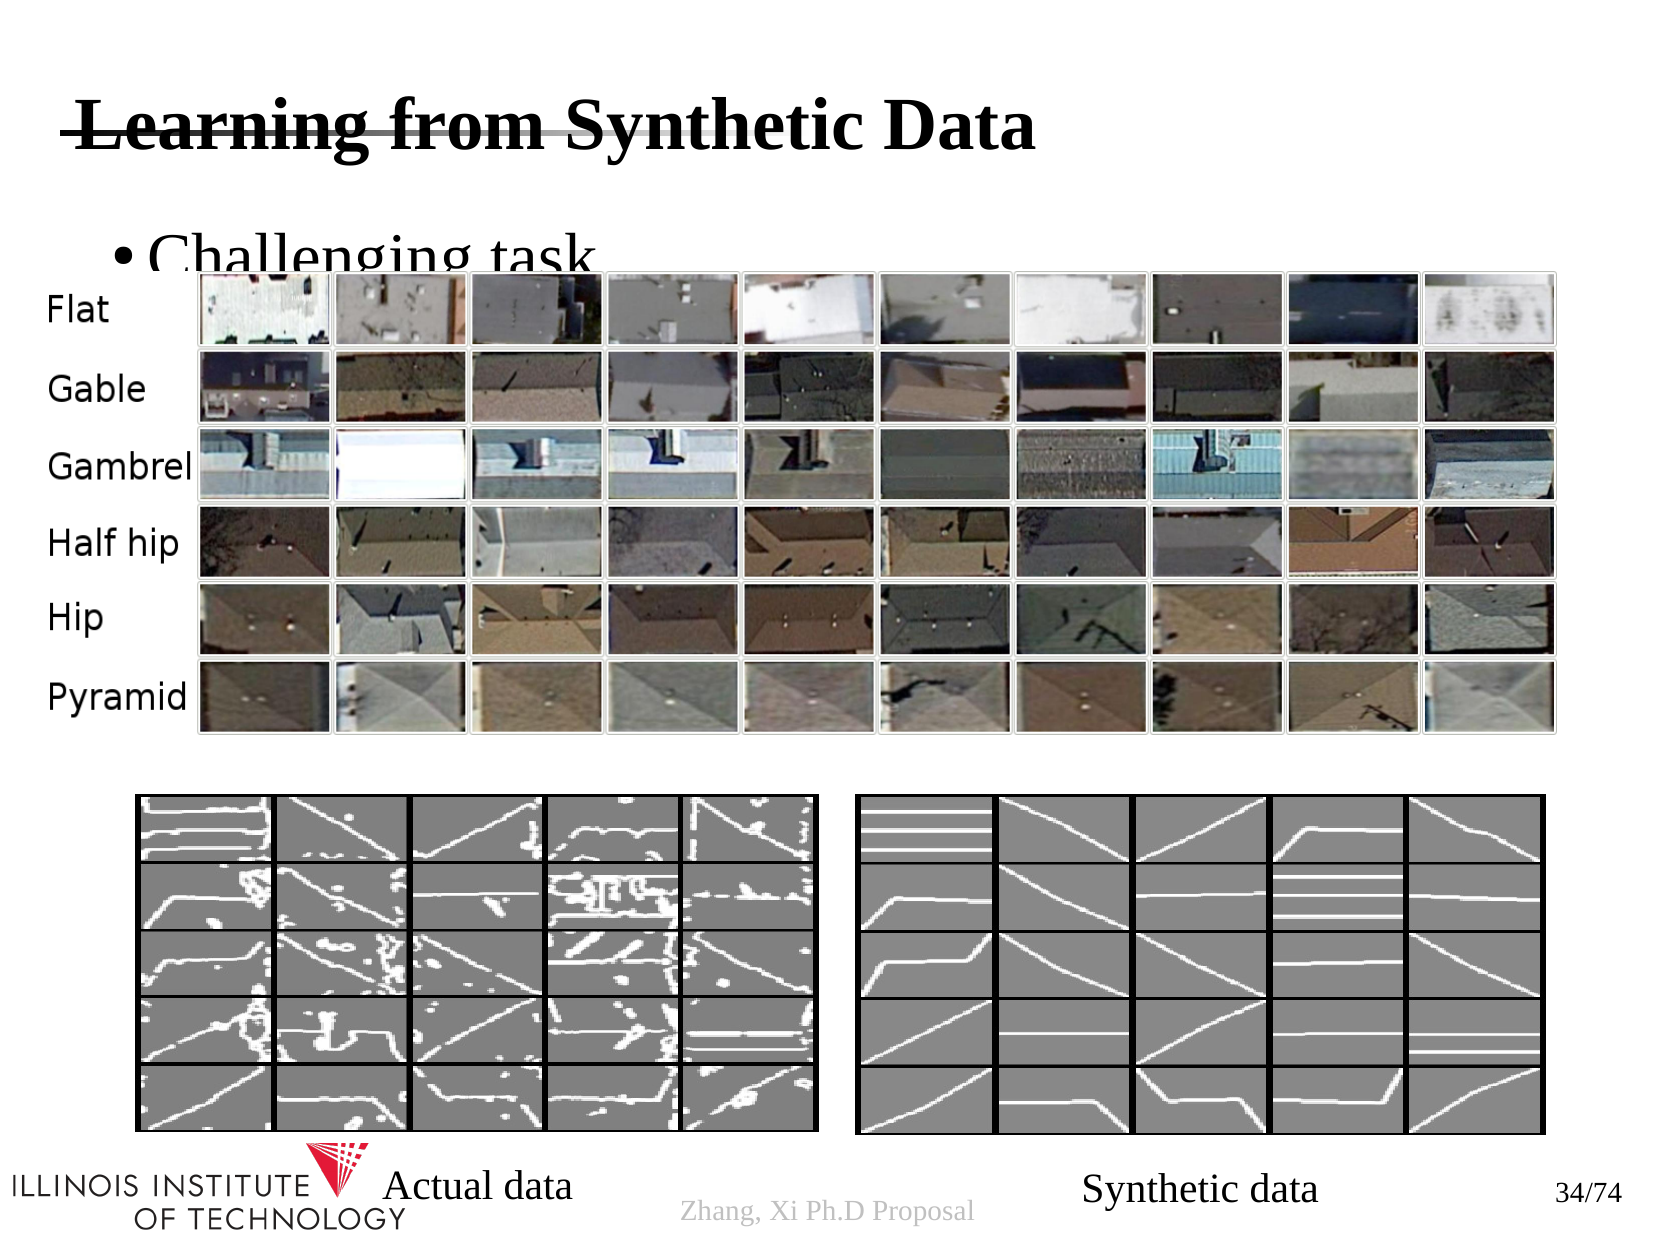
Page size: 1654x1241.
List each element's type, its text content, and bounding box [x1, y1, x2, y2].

text_box Synthetic data [942, 1134, 1459, 1196]
text_box [660, 132, 671, 136]
picture [135, 794, 819, 1132]
text_box [726, 132, 737, 136]
text_box [60, 132, 82, 136]
text_box [681, 132, 691, 136]
text_box [520, 132, 530, 136]
text_box [460, 132, 470, 136]
text_box [212, 132, 233, 136]
text_box [541, 132, 594, 136]
text_box Challenging task. [96, 175, 1612, 302]
text_box [286, 132, 296, 136]
text_box [360, 132, 395, 136]
text_box Learning from Synthetic Data [60, 33, 1156, 132]
text_box [190, 132, 201, 136]
text_box [633, 132, 649, 136]
picture [855, 794, 1546, 1135]
text_box [801, 132, 811, 136]
text_box Actual data [219, 1131, 736, 1193]
text_box [701, 132, 715, 136]
text_box [405, 132, 419, 136]
picture [45, 271, 1557, 736]
text_box [265, 132, 275, 136]
text_box [499, 132, 509, 136]
text_box [137, 132, 162, 136]
text_box [765, 132, 791, 136]
text_box [602, 132, 617, 136]
text_box [93, 132, 127, 136]
text_box [307, 132, 318, 136]
text_box [244, 132, 255, 136]
picture [13, 1142, 406, 1230]
text_box [430, 132, 449, 136]
text_box [328, 132, 340, 136]
